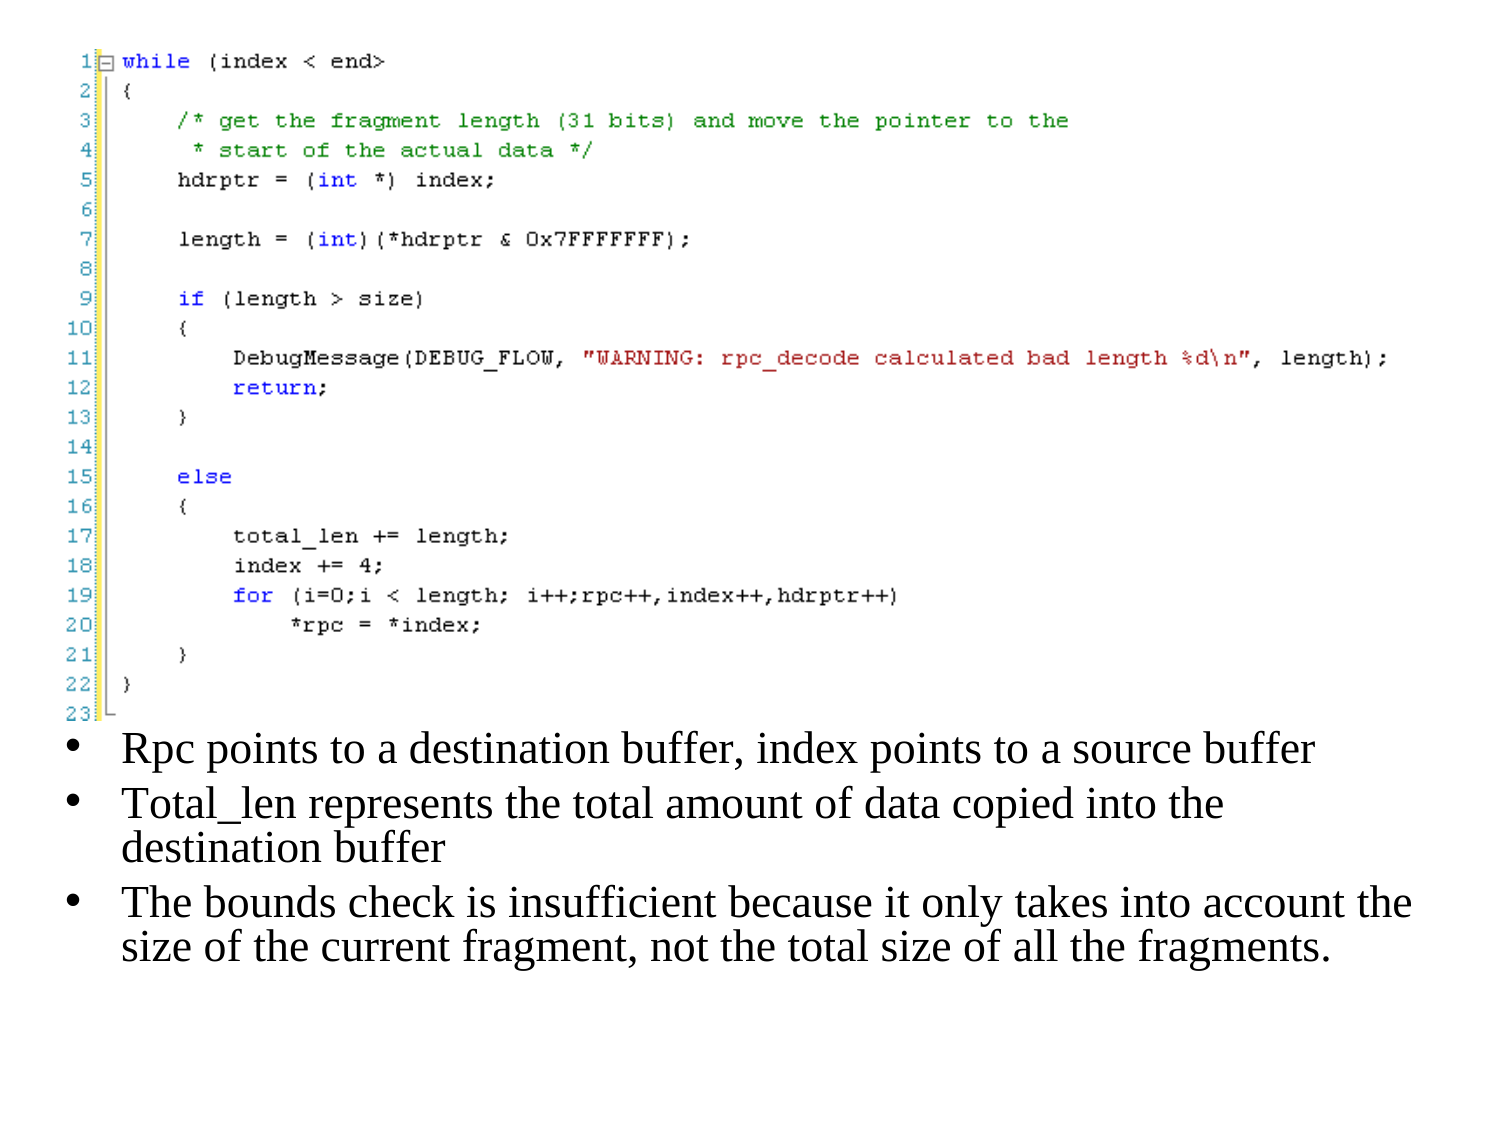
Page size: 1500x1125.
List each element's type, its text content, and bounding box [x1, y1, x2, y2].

picture [62, 49, 1401, 721]
list Rpc points to a destination buffer, index points to a source buffer Total_len represents the total amount of data copied into the destination buffer The bounds check is insufficient because it only takes into account the size of the current fragment, not the total size of all the fragments. [50, 720, 1450, 1101]
